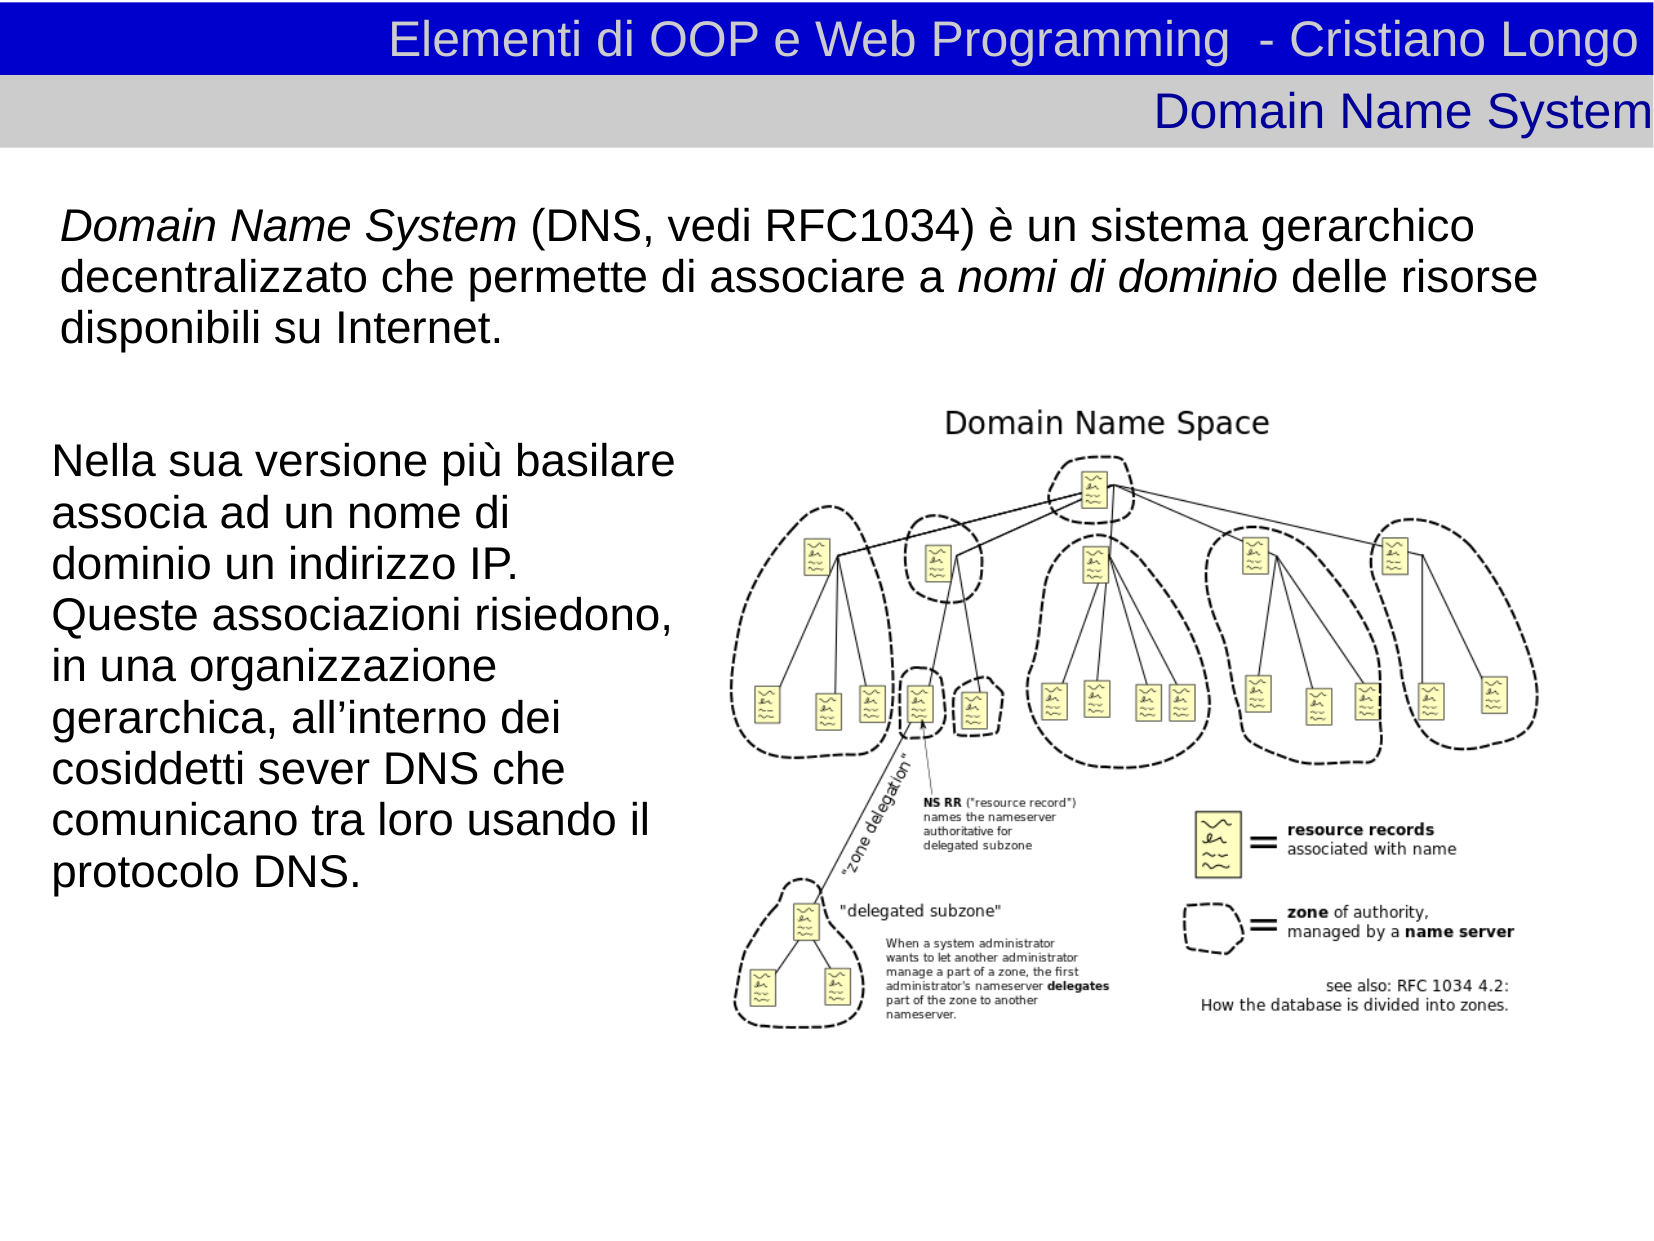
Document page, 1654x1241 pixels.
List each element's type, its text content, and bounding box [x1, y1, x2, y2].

title Elementi di OOP e Web Programming - Cristiano Longo [0, 2, 1654, 75]
text_box Nella sua versione più basilare associa ad un nome di dominio un indirizzo IP. Queste associazioni risiedono, in una organizzazione gerarchica, all’interno dei cosiddetti sever DNS che comunicano tra loro usando il protocolo DNS. [36, 428, 693, 1060]
title Domain Name System [0, 75, 1654, 148]
text_box Domain Name System (DNS, vedi RFC1034) è un sistema gerarchico decentralizzato che permette di associare a nomi di dominio delle risorse disponibili su Internet. [45, 192, 1561, 376]
picture [699, 371, 1570, 1066]
